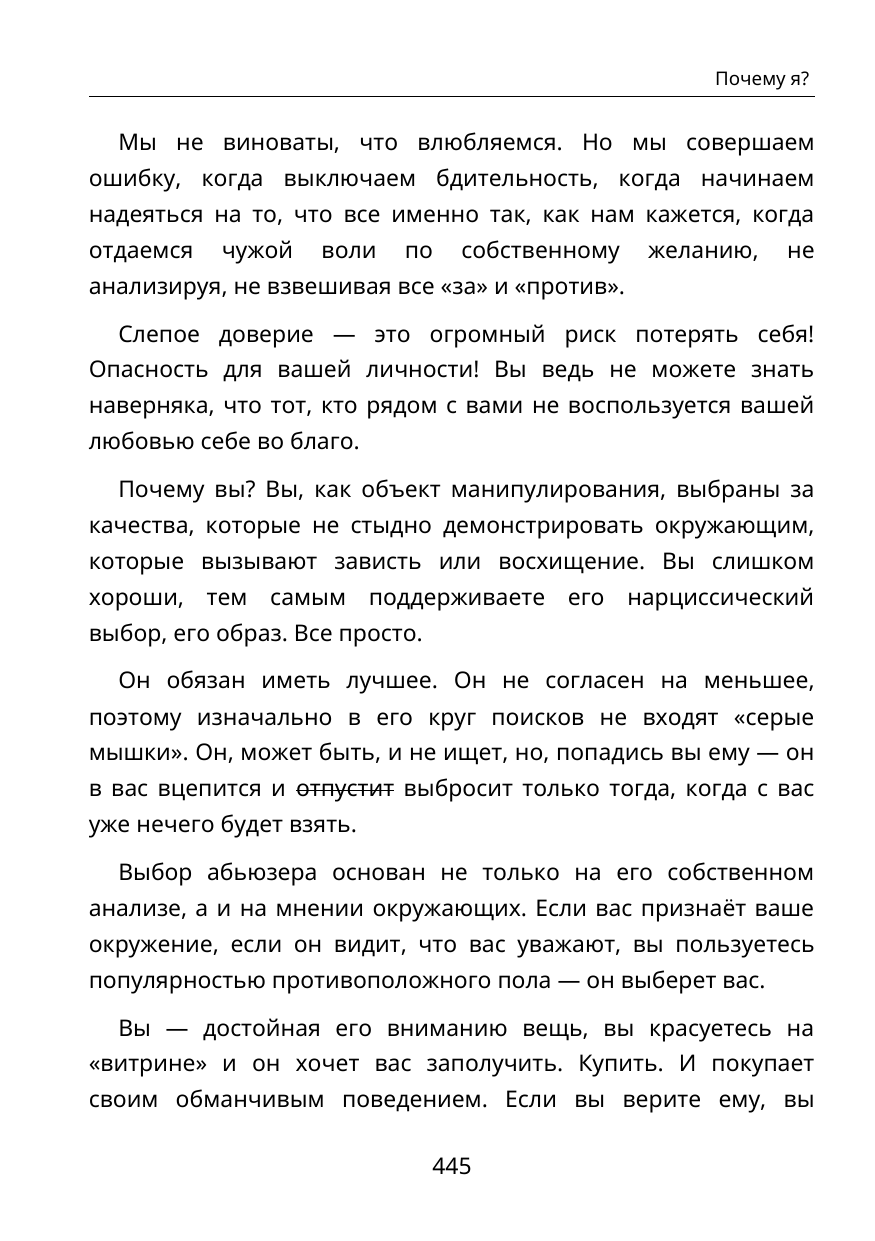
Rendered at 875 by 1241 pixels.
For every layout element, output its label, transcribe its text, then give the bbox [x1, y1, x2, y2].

text Мы не виноваты, что влюбляемся. Но мы совершаем ошибку, когда выключаем бдительность, когда начинаем надеяться на то, что все именно так, как нам кажется, когда отдаемся чужой воли по собственному желанию, не анализируя, не взвешивая все «за» и «против». [88, 126, 815, 301]
text Почему вы? Вы, как объект манипулирования, выбраны за качества, которые не стыдно демонстрировать окружающим, которые вызывают зависть или восхищение. Вы слишком хороши, тем самым поддерживаете его нарциссический выбор, его образ. Все просто. [88, 473, 815, 648]
text Слепое доверие — это огромный риск потерять себя! Опасность для вашей личности! Вы ведь не можете знать наверняка, что тот, кто рядом с вами не воспользуется вашей любовью себе во благо. [88, 317, 815, 457]
text Выбор абьюзера основан не только на его собственном анализе, а и на мнении окружающих. Если вас признаёт ваше окружение, если он видит, что вас уважают, вы пользуетесь популярностью противоположного пола — он выберет вас. [88, 856, 815, 995]
text Вы — достойная его вниманию вещь, вы красуетесь на «витрине» и он хочет вас заполучить. Купить. И покупает своим обманчивым поведением. Если вы верите ему, вы [88, 1011, 815, 1114]
text Он обязан иметь лучшее. Он не согласен на меньшее, поэтому изначально в его круг поисков не входят «серые мышки». Он, может быть, и не ищет, но, попадись вы ему — он в вас вцепится и отпустит выбросит только тогда, когда с вас уже нечего будет взять. [88, 664, 815, 839]
